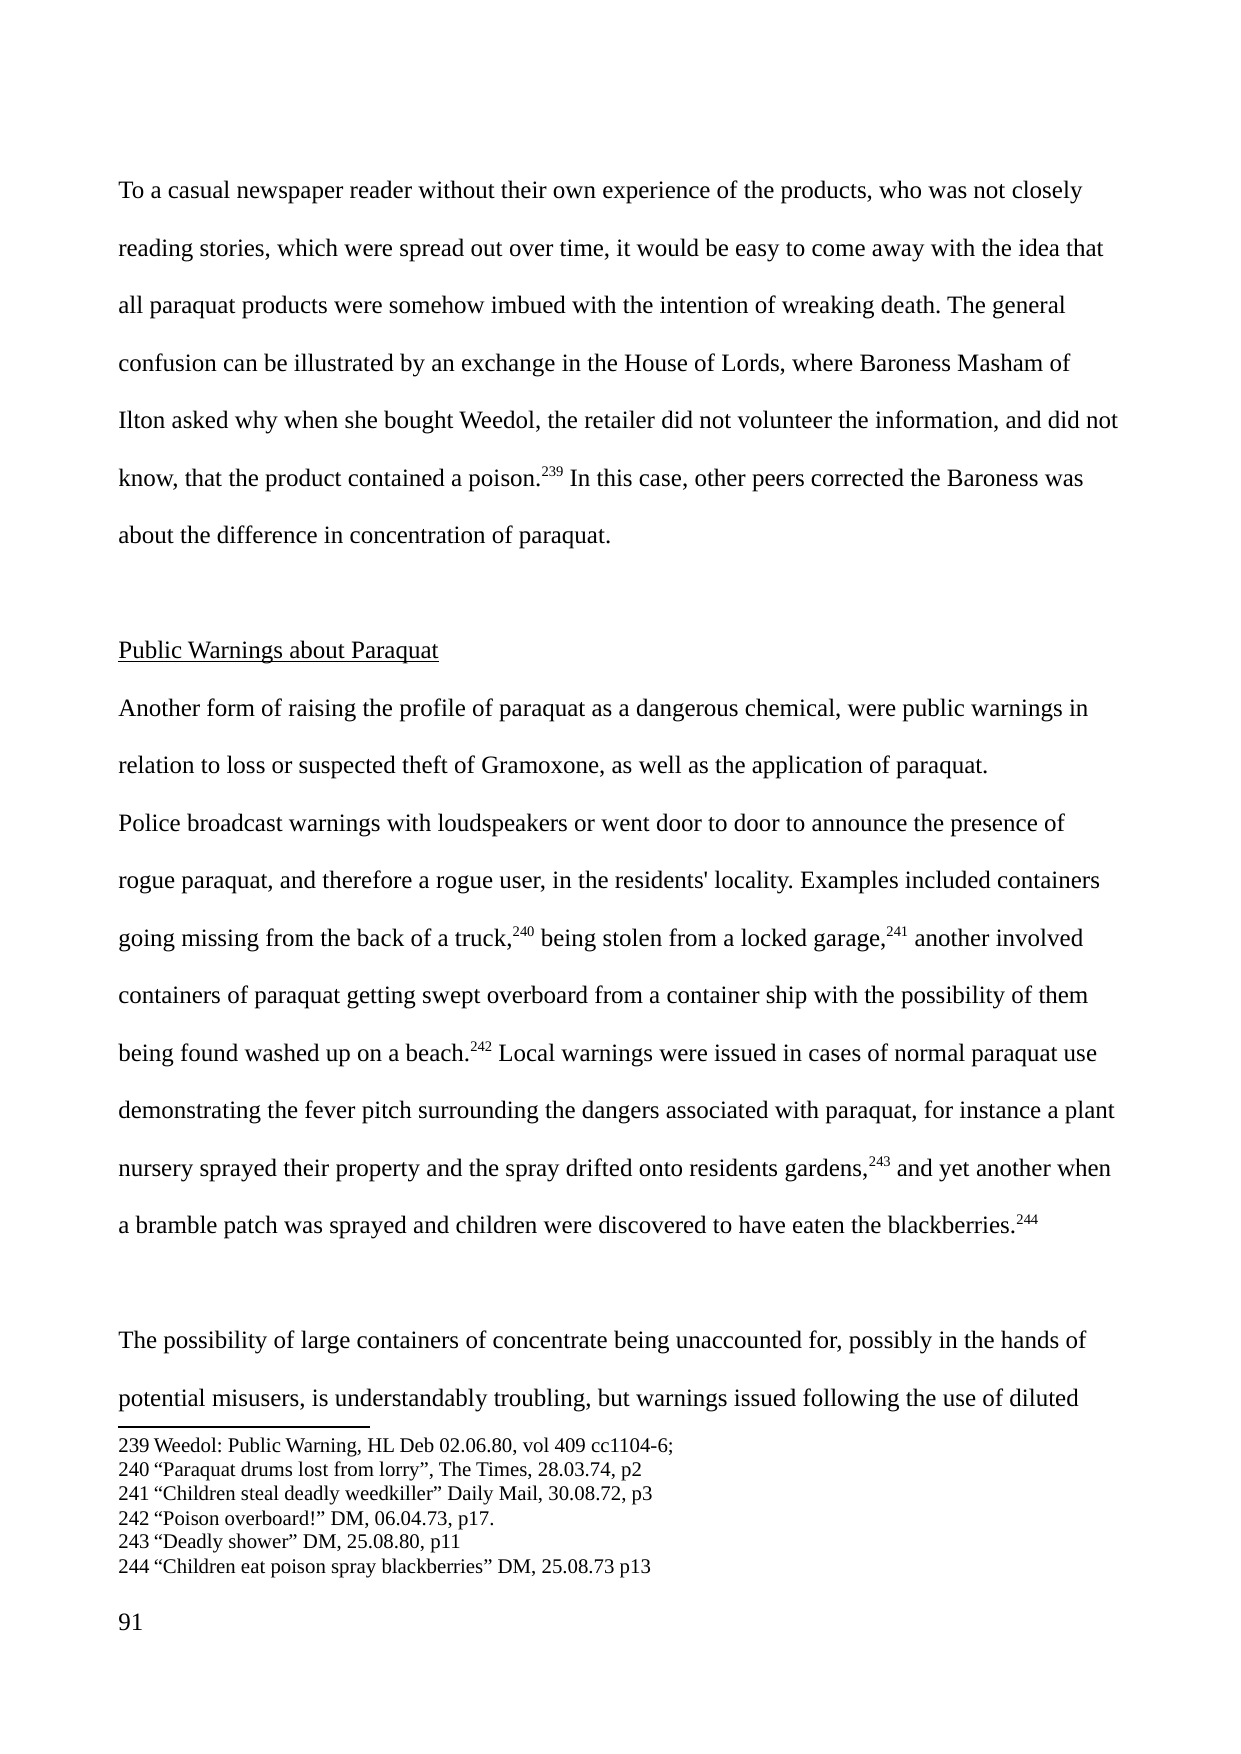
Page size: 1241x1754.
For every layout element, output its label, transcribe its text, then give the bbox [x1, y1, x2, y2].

text The possibility of large containers of concentrate being unaccounted for, possibly in the hands of potential misusers, is understandably troubling, but warnings issued following the use of diluted [118, 1326, 1122, 1412]
text “Paraquat drums lost from lorry”, The Times, 28.03.74, p2 [118, 1457, 1122, 1481]
text To a casual newspaper reader without their own experience of the products, who was not closely reading stories, which were spread out over time, it would be easy to come away with the idea that all paraquat products were somehow imbued with the intention of wreaking death. The general confusion can be illustrated by an exchange in the House of Lords, where Baroness Masham of Ilton asked why when she bought Weedol, the retailer did not volunteer the information, and did not know, that the product contained a poison. In this case, other peers corrected the Baroness was about the difference in concentration of paraquat. [118, 176, 1122, 549]
text “Children eat poison spray blackberries” DM, 25.08.73 p13 [118, 1553, 1122, 1578]
text Weedol: Public Warning, HL Deb 02.06.80, vol 409 cc1104-6; [118, 1433, 1122, 1457]
text Police broadcast warnings with loudspeakers or went door to door to announce the presence of rogue paraquat, and therefore a rogue user, in the residents' locality. Examples included containers going missing from the back of a truck, being stolen from a locked garage, another involved containers of paraquat getting swept overboard from a container ship with the possibility of them being found washed up on a beach. Local warnings were issued in cases of normal paraquat use demonstrating the fever pitch surrounding the dangers associated with paraquat, for instance a plant nursery sprayed their property and the spray drifted onto residents gardens, and yet another when a bramble patch was sprayed and children were discovered to have eaten the blackberries. [118, 808, 1122, 1239]
text “Children steal deadly weedkiller” Daily Mail, 30.08.72, p3 [118, 1481, 1122, 1505]
text “Poison overboard!” DM, 06.04.73, p17. [118, 1505, 1122, 1529]
text “Deadly shower” DM, 25.08.80, p11 [118, 1529, 1122, 1553]
text Another form of raising the profile of paraquat as a dangerous chemical, were public warnings in relation to loss or suspected theft of Gramoxone, as well as the application of paraquat. [118, 693, 1122, 779]
text Public Warnings about Paraquat [118, 636, 1122, 664]
